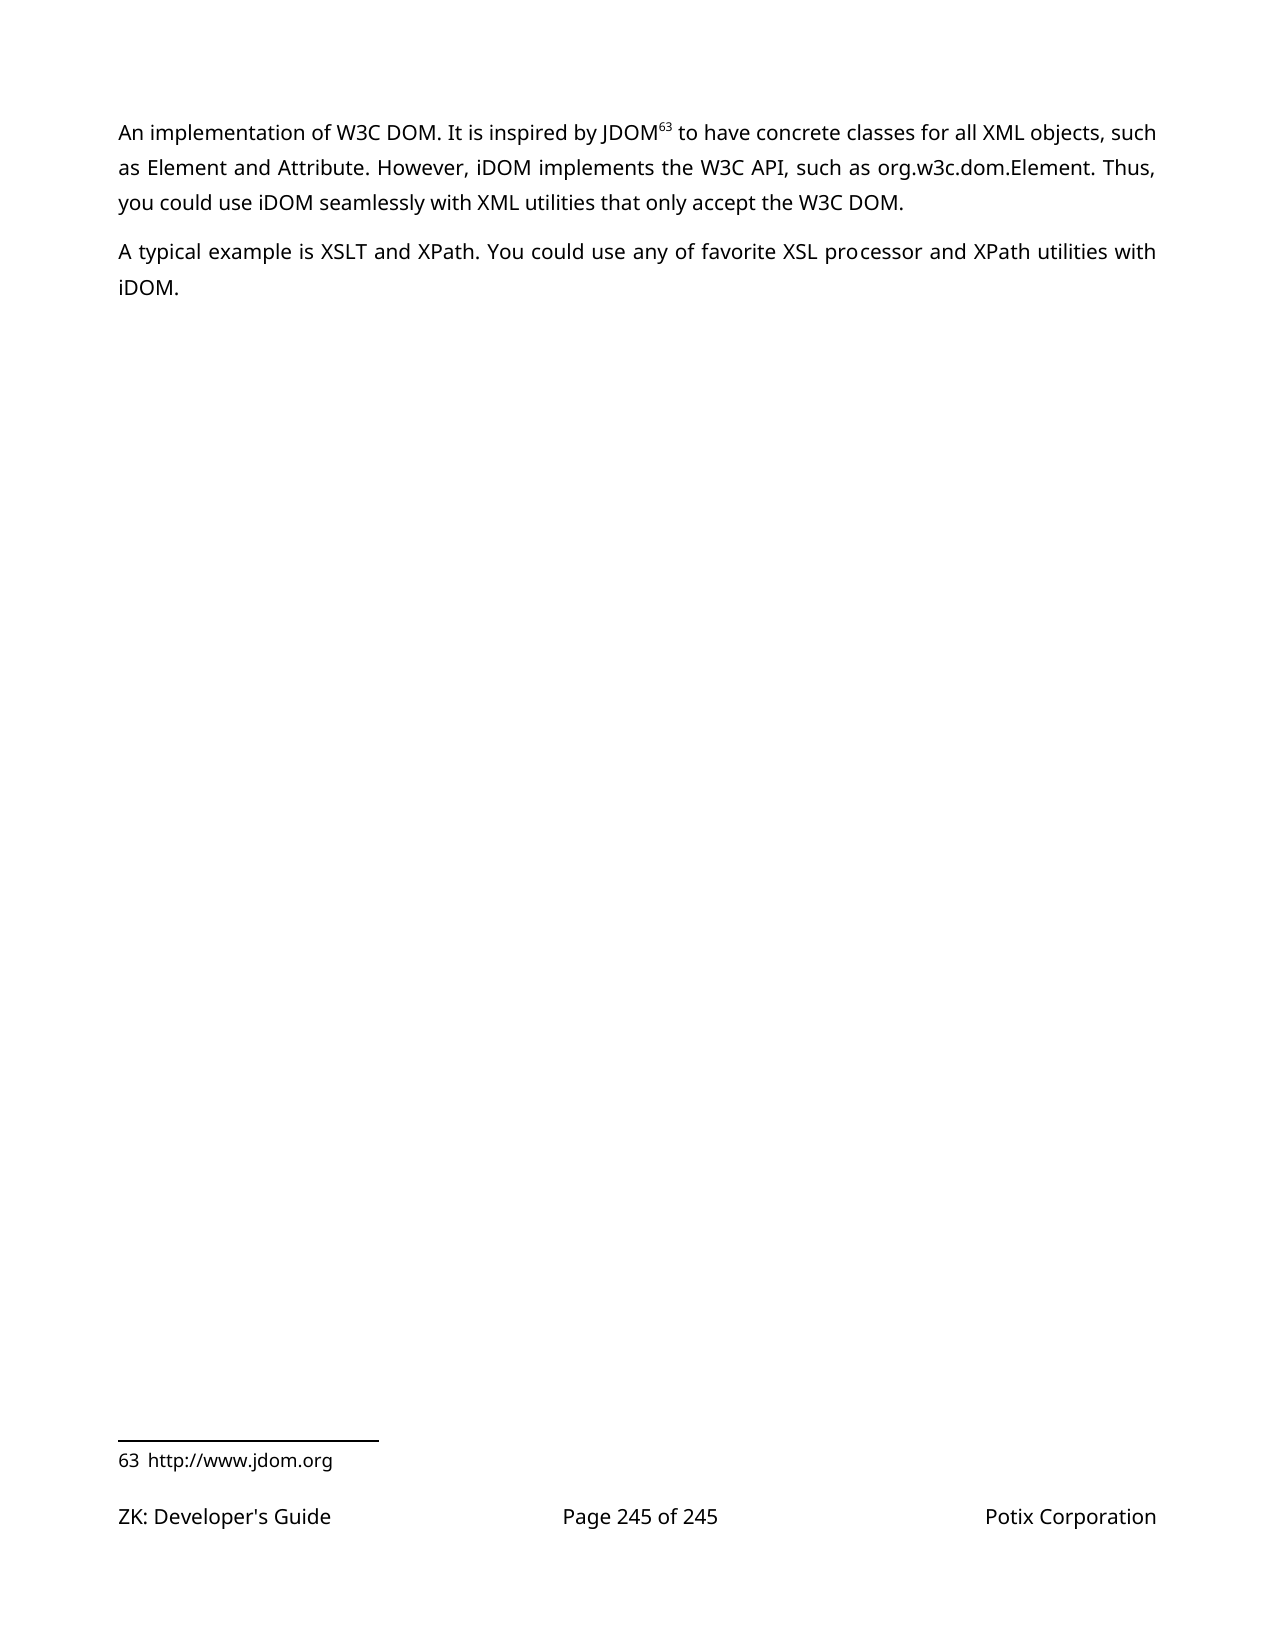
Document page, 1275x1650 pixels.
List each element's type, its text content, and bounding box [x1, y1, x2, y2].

text An implementation of W3C DOM. It is inspired by JDOM to have concrete classes for all XML objects, such as Element and Attribute. However, iDOM implements the W3C API, such as org.w3c.dom.Element. Thus, you could use iDOM seamlessly with XML utilities that only accept the W3C DOM. [118, 118, 1157, 217]
text http://www.jdom.org [118, 1447, 1157, 1473]
text A typical example is XSLT and XPath. You could use any of favorite XSL processor and XPath utilities with iDOM. [118, 237, 1157, 301]
